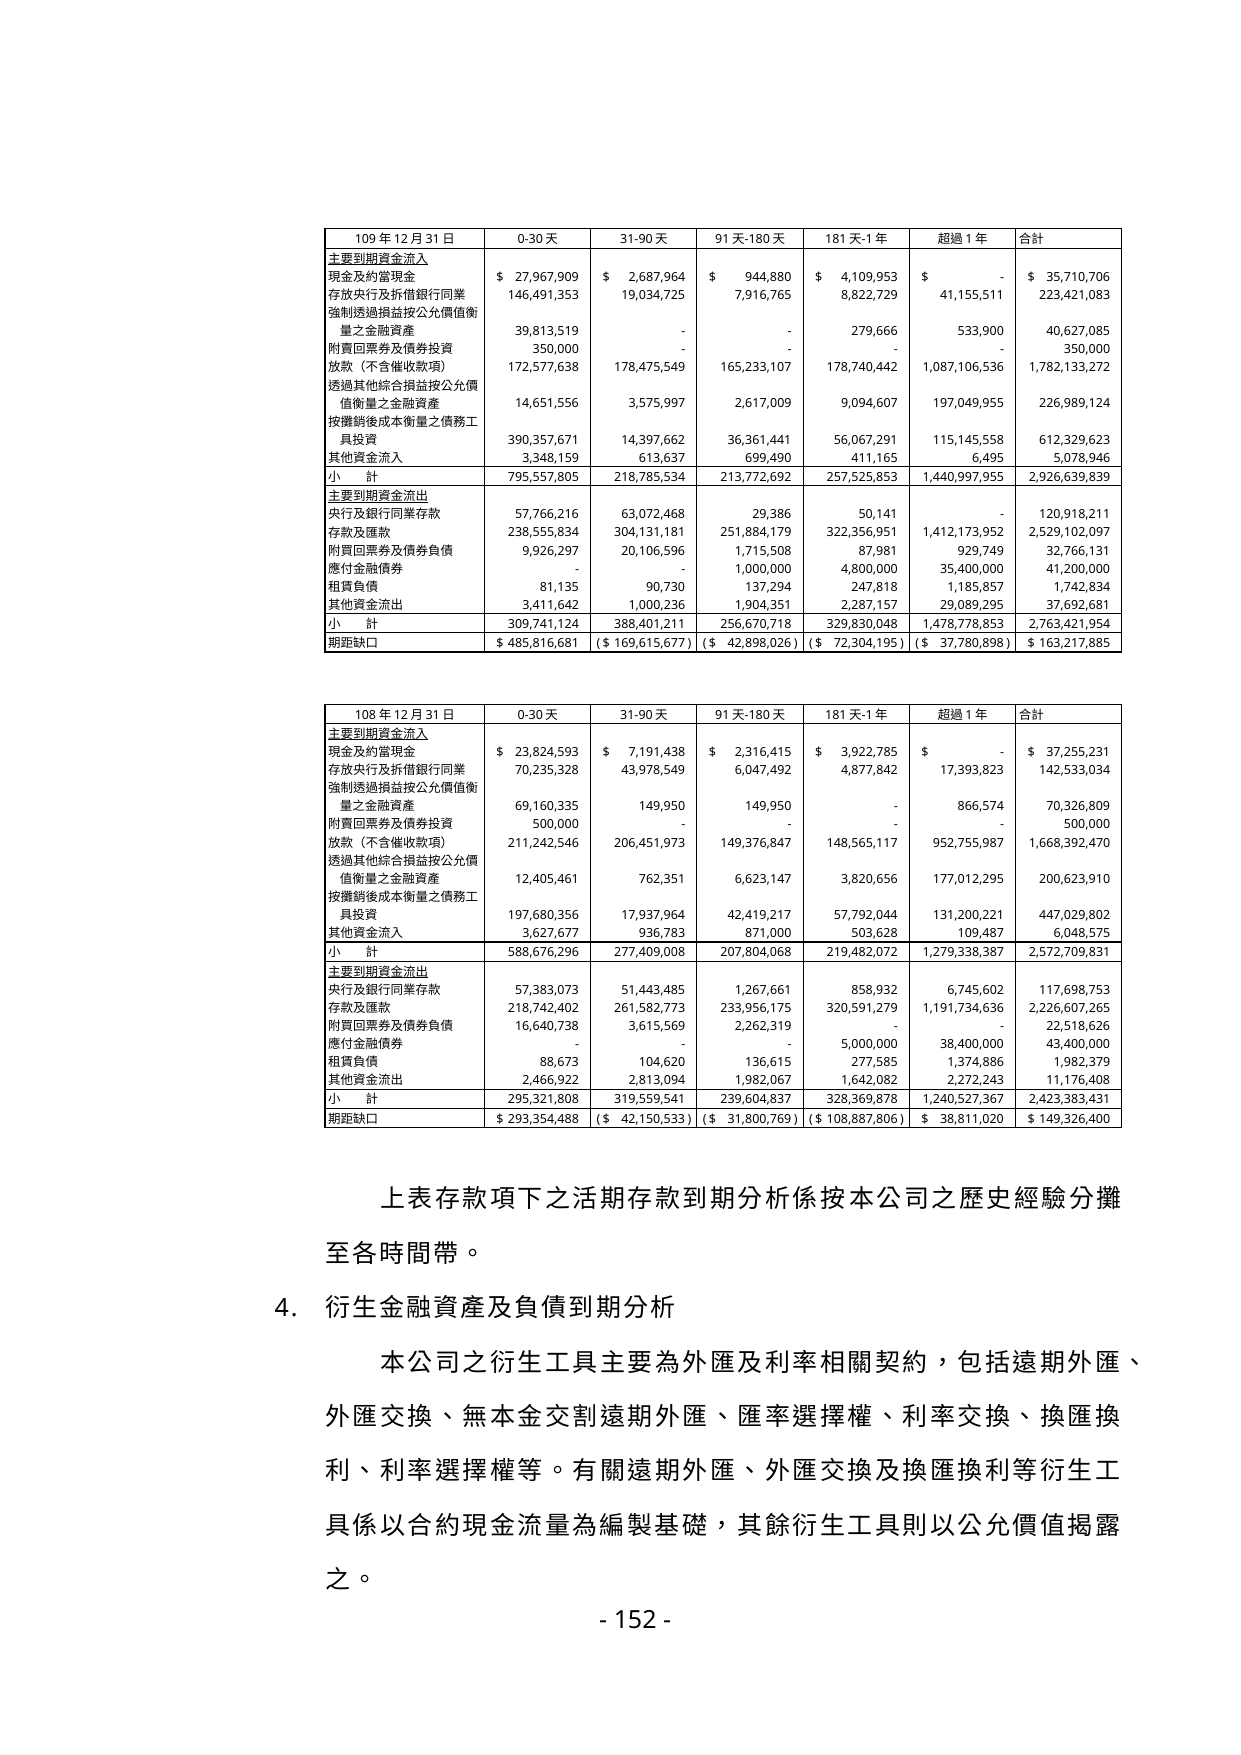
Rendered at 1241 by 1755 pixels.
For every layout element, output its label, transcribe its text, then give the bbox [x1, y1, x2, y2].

table_cell 1,279,338,387 [910, 943, 1015, 961]
table_cell 142,533,034 [1016, 760, 1121, 778]
table_cell 2,813,094 [591, 1070, 696, 1088]
table_cell 277,409,008 [591, 943, 696, 961]
table_cell [697, 962, 803, 980]
table_cell - [591, 815, 696, 833]
table_cell 936,783 [591, 923, 696, 941]
table_cell 29,386 [697, 504, 803, 522]
table_header 合計 [1016, 229, 1121, 247]
table_cell 透過其他綜合損益按公允價值衡量之金融資產 [326, 375, 484, 412]
table_cell 3,627,677 [485, 923, 590, 941]
table_cell 795,557,805 [485, 467, 590, 485]
table_cell [1016, 486, 1121, 504]
table_cell 3,348,159 [485, 448, 590, 466]
table_cell - [591, 559, 696, 577]
table_cell 447,029,802 [1016, 887, 1121, 923]
table_cell $ 163,217,885 [1016, 633, 1121, 651]
table_cell 104,620 [591, 1052, 696, 1070]
table_cell - [697, 303, 803, 339]
table_cell 2,272,243 [910, 1070, 1015, 1088]
text 本公司之衍生工具主要為外匯及利率相關契約，包括遠期外匯、外匯交換、無本金交割遠期外匯、匯率選擇權、利率交換、換匯換利、利率選擇權等。有關遠期外匯、外匯交換及換匯換利等衍生工具係以合約現金流量為編製基礎，其餘衍生工具則以公允價值揭露之。 [325, 1342, 1122, 1596]
table_cell ( $ 37,780,898 ) [910, 633, 1015, 651]
table_cell 附買回票券及債券負債 [326, 541, 484, 559]
table_cell 57,792,044 [804, 887, 909, 923]
table_cell 251,884,179 [697, 523, 803, 541]
table_cell $ 3,922,785 [804, 742, 909, 760]
table_cell 117,698,753 [1016, 980, 1121, 998]
table_cell [591, 724, 696, 742]
table_header 31-90天 [591, 705, 696, 723]
text 上表存款項下之活期存款到期分析係按本公司之歷史經驗分攤至各時間帶。 [325, 1179, 1122, 1269]
table_cell 56,067,291 [804, 412, 909, 448]
table_cell 233,956,175 [697, 998, 803, 1016]
table_cell 2,926,639,839 [1016, 467, 1121, 485]
table_cell [485, 486, 590, 504]
table_cell 12,405,461 [485, 851, 590, 887]
table_cell 1,440,997,955 [910, 467, 1015, 485]
table_cell 70,235,328 [485, 760, 590, 778]
table_cell 43,400,000 [1016, 1034, 1121, 1052]
table_header 109年12月31日 [326, 229, 484, 247]
table_cell [1016, 249, 1121, 267]
table_cell 放款（不含催收款項） [326, 357, 484, 375]
table_cell 1,000,236 [591, 595, 696, 613]
table_cell 1,742,834 [1016, 577, 1121, 595]
table_cell 36,361,441 [697, 412, 803, 448]
table_cell 存款及匯款 [326, 998, 484, 1016]
table_cell 238,555,834 [485, 523, 590, 541]
table_cell 其他資金流入 [326, 448, 484, 466]
table_cell 200,623,910 [1016, 851, 1121, 887]
table_cell 866,574 [910, 778, 1015, 814]
table_cell 57,383,073 [485, 980, 590, 998]
table_cell [1016, 724, 1121, 742]
table_cell 主要到期資金流入 [326, 724, 484, 742]
table_cell 588,676,296 [485, 943, 590, 961]
table_header 超過1年 [910, 229, 1015, 247]
table_cell 租賃負債 [326, 1052, 484, 1070]
table_cell $ - [910, 742, 1015, 760]
table_cell 319,559,541 [591, 1090, 696, 1108]
table_cell 213,772,692 [697, 467, 803, 485]
table_cell 699,490 [697, 448, 803, 466]
table_cell 主要到期資金流出 [326, 486, 484, 504]
table_header 91天-180天 [697, 229, 803, 247]
table_cell 2,262,319 [697, 1016, 803, 1034]
table_cell [697, 486, 803, 504]
table_cell $ 23,824,593 [485, 742, 590, 760]
table_cell 小 計 [326, 614, 484, 632]
table_cell 172,577,638 [485, 357, 590, 375]
table_cell 329,830,048 [804, 614, 909, 632]
table_cell 附賣回票券及債券投資 [326, 339, 484, 357]
table_cell 1,185,857 [910, 577, 1015, 595]
table_cell 218,742,402 [485, 998, 590, 1016]
table_cell 109,487 [910, 923, 1015, 941]
table_cell 762,351 [591, 851, 696, 887]
table_cell 6,623,147 [697, 851, 803, 887]
table_cell [910, 249, 1015, 267]
table_cell 1,982,067 [697, 1070, 803, 1088]
table_cell 其他資金流出 [326, 595, 484, 613]
table_cell 197,049,955 [910, 375, 1015, 412]
table_header 31-90天 [591, 229, 696, 247]
table_cell 206,451,973 [591, 833, 696, 851]
table_cell 現金及約當現金 [326, 267, 484, 285]
table_cell 14,397,662 [591, 412, 696, 448]
table_cell 1,982,379 [1016, 1052, 1121, 1070]
table_cell 7,916,765 [697, 285, 803, 303]
table_cell - [910, 815, 1015, 833]
table_cell 1,240,527,367 [910, 1090, 1015, 1108]
table_cell $ 2,316,415 [697, 742, 803, 760]
table_cell 90,730 [591, 577, 696, 595]
table_cell ( $ 169,615,677 ) [591, 633, 696, 651]
table_cell $ 7,191,438 [591, 742, 696, 760]
table_cell 500,000 [1016, 815, 1121, 833]
table_cell 17,937,964 [591, 887, 696, 923]
table_cell 其他資金流入 [326, 923, 484, 941]
table_cell 強制透過損益按公允價值衡量之金融資產 [326, 778, 484, 814]
table_cell 39,813,519 [485, 303, 590, 339]
table_cell 6,495 [910, 448, 1015, 466]
table_cell 197,680,356 [485, 887, 590, 923]
table_cell $ 944,880 [697, 267, 803, 285]
table_cell 613,637 [591, 448, 696, 466]
table_cell 322,356,951 [804, 523, 909, 541]
table_cell 148,565,117 [804, 833, 909, 851]
table_cell - [591, 303, 696, 339]
table_cell 328,369,878 [804, 1090, 909, 1108]
table_cell 149,376,847 [697, 833, 803, 851]
table_cell 3,575,997 [591, 375, 696, 412]
table_cell 239,604,837 [697, 1090, 803, 1108]
table_cell 87,981 [804, 541, 909, 559]
table_cell 按攤銷後成本衡量之債務工具投資 [326, 412, 484, 448]
table_cell 390,357,671 [485, 412, 590, 448]
table_cell 207,804,068 [697, 943, 803, 961]
table_header 超過1年 [910, 705, 1015, 723]
table_cell 其他資金流出 [326, 1070, 484, 1088]
table_cell 871,000 [697, 923, 803, 941]
table_cell 2,226,607,265 [1016, 998, 1121, 1016]
table_cell 178,740,442 [804, 357, 909, 375]
table_cell 2,572,709,831 [1016, 943, 1121, 961]
table_cell 1,000,000 [697, 559, 803, 577]
table_cell 256,670,718 [697, 614, 803, 632]
table_cell $ 35,710,706 [1016, 267, 1121, 285]
table_cell 期距缺口 [326, 633, 484, 651]
table_cell 29,089,295 [910, 595, 1015, 613]
table_cell [485, 962, 590, 980]
table_cell [591, 962, 696, 980]
table_cell [485, 249, 590, 267]
table_cell 主要到期資金流出 [326, 962, 484, 980]
table_cell 295,321,808 [485, 1090, 590, 1108]
table_cell 9,094,607 [804, 375, 909, 412]
table_cell 期距缺口 [326, 1109, 484, 1127]
table_cell 952,755,987 [910, 833, 1015, 851]
table_cell 51,443,485 [591, 980, 696, 998]
table_cell $ 38,811,020 [910, 1109, 1015, 1127]
table_cell 137,294 [697, 577, 803, 595]
table_cell - [804, 1016, 909, 1034]
table_cell [910, 962, 1015, 980]
table_cell 146,491,353 [485, 285, 590, 303]
table_cell 6,048,575 [1016, 923, 1121, 941]
table_cell 存款及匯款 [326, 523, 484, 541]
table_cell 63,072,468 [591, 504, 696, 522]
table_cell 211,242,546 [485, 833, 590, 851]
table_cell $ 4,109,953 [804, 267, 909, 285]
table_cell 43,978,549 [591, 760, 696, 778]
table_cell 40,627,085 [1016, 303, 1121, 339]
table_cell 350,000 [485, 339, 590, 357]
table_cell - [910, 504, 1015, 522]
table_cell 17,393,823 [910, 760, 1015, 778]
text 4. 衍生金融資產及負債到期分析 [266, 1288, 1122, 1324]
table_cell ( $ 42,150,533 ) [591, 1109, 696, 1127]
table_cell 320,591,279 [804, 998, 909, 1016]
table_cell 38,400,000 [910, 1034, 1015, 1052]
table_cell - [591, 1034, 696, 1052]
table_cell 612,329,623 [1016, 412, 1121, 448]
table_cell 小 計 [326, 467, 484, 485]
table_cell $ 2,687,964 [591, 267, 696, 285]
table_cell 503,628 [804, 923, 909, 941]
table_cell 81,135 [485, 577, 590, 595]
table_cell 50,141 [804, 504, 909, 522]
table_header 0-30天 [485, 229, 590, 247]
table_cell [697, 249, 803, 267]
table_cell 1,191,734,636 [910, 998, 1015, 1016]
table_cell 3,411,642 [485, 595, 590, 613]
table_cell 261,582,773 [591, 998, 696, 1016]
table_cell 應付金融債券 [326, 559, 484, 577]
table_cell 5,078,946 [1016, 448, 1121, 466]
table_cell [697, 724, 803, 742]
table_cell 2,763,421,954 [1016, 614, 1121, 632]
table_cell 按攤銷後成本衡量之債務工具投資 [326, 887, 484, 923]
table_cell 37,692,681 [1016, 595, 1121, 613]
table_cell - [910, 1016, 1015, 1034]
table_cell 223,421,083 [1016, 285, 1121, 303]
table_cell 136,615 [697, 1052, 803, 1070]
table_cell 3,820,656 [804, 851, 909, 887]
table_cell $ 149,326,400 [1016, 1109, 1121, 1127]
table_cell 強制透過損益按公允價值衡量之金融資產 [326, 303, 484, 339]
table_cell 309,741,124 [485, 614, 590, 632]
table_cell [910, 486, 1015, 504]
table_cell 22,518,626 [1016, 1016, 1121, 1034]
table_cell 929,749 [910, 541, 1015, 559]
table_cell 9,926,297 [485, 541, 590, 559]
table_cell 16,640,738 [485, 1016, 590, 1034]
table_cell - [591, 339, 696, 357]
table_cell 120,918,211 [1016, 504, 1121, 522]
table_cell 主要到期資金流入 [326, 249, 484, 267]
table_cell 附買回票券及債券負債 [326, 1016, 484, 1034]
table_header 181天-1年 [804, 229, 909, 247]
table_cell 350,000 [1016, 339, 1121, 357]
table_cell 149,950 [697, 778, 803, 814]
table_cell [804, 249, 909, 267]
table_cell 1,478,778,853 [910, 614, 1015, 632]
table_cell - [804, 815, 909, 833]
table_cell 14,651,556 [485, 375, 590, 412]
table_cell [591, 249, 696, 267]
table_cell 1,374,886 [910, 1052, 1015, 1070]
table_cell [910, 724, 1015, 742]
table_cell 2,617,009 [697, 375, 803, 412]
table_cell 應付金融債券 [326, 1034, 484, 1052]
table_cell 858,932 [804, 980, 909, 998]
table_cell 411,165 [804, 448, 909, 466]
table_cell 5,000,000 [804, 1034, 909, 1052]
table_cell 小 計 [326, 943, 484, 961]
table_header 合計 [1016, 705, 1121, 723]
table_cell [804, 962, 909, 980]
table_cell 533,900 [910, 303, 1015, 339]
table_cell 存放央行及拆借銀行同業 [326, 760, 484, 778]
table_cell 388,401,211 [591, 614, 696, 632]
table_cell 4,800,000 [804, 559, 909, 577]
table_header 0-30天 [485, 705, 590, 723]
table_cell 149,950 [591, 778, 696, 814]
table_cell 央行及銀行同業存款 [326, 504, 484, 522]
table_cell 304,131,181 [591, 523, 696, 541]
table_cell 存放央行及拆借銀行同業 [326, 285, 484, 303]
table_cell 1,782,133,272 [1016, 357, 1121, 375]
table_cell 放款（不含催收款項） [326, 833, 484, 851]
table_cell 226,989,124 [1016, 375, 1121, 412]
table_cell 131,200,221 [910, 887, 1015, 923]
table_cell ( $ 31,800,769 ) [697, 1109, 803, 1127]
table_cell 19,034,725 [591, 285, 696, 303]
table_cell 41,155,511 [910, 285, 1015, 303]
table_cell 1,087,106,536 [910, 357, 1015, 375]
table_cell - [485, 559, 590, 577]
table_cell - [910, 339, 1015, 357]
table_cell 219,482,072 [804, 943, 909, 961]
table_cell 42,419,217 [697, 887, 803, 923]
table_header 108年12月31日 [326, 705, 484, 723]
table_cell $ 293,354,488 [485, 1109, 590, 1127]
table_cell - [697, 339, 803, 357]
table_cell [1016, 962, 1121, 980]
table_cell 附賣回票券及債券投資 [326, 815, 484, 833]
table_cell [485, 724, 590, 742]
table_cell ( $ 72,304,195 ) [804, 633, 909, 651]
table_cell $ 27,967,909 [485, 267, 590, 285]
table_cell - [804, 339, 909, 357]
table_cell 500,000 [485, 815, 590, 833]
table_header 181天-1年 [804, 705, 909, 723]
table_cell - [485, 1034, 590, 1052]
table_cell ( $ 108,887,806 ) [804, 1109, 909, 1127]
table_cell ( $ 42,898,026 ) [697, 633, 803, 651]
table_cell 279,666 [804, 303, 909, 339]
table_cell 70,326,809 [1016, 778, 1121, 814]
table_header 91天-180天 [697, 705, 803, 723]
table_cell 115,145,558 [910, 412, 1015, 448]
table_cell 178,475,549 [591, 357, 696, 375]
table_cell 6,745,602 [910, 980, 1015, 998]
table_cell 1,642,082 [804, 1070, 909, 1088]
table_cell - [804, 778, 909, 814]
table_cell 1,904,351 [697, 595, 803, 613]
table_cell 2,287,157 [804, 595, 909, 613]
table_cell 2,423,383,431 [1016, 1090, 1121, 1108]
table_cell [591, 486, 696, 504]
table_cell 35,400,000 [910, 559, 1015, 577]
table_cell - [697, 815, 803, 833]
table_cell 1,668,392,470 [1016, 833, 1121, 851]
table_cell 88,673 [485, 1052, 590, 1070]
table_cell 4,877,842 [804, 760, 909, 778]
table_cell 2,529,102,097 [1016, 523, 1121, 541]
table_cell 247,818 [804, 577, 909, 595]
table_cell 11,176,408 [1016, 1070, 1121, 1088]
table_cell $ 485,816,681 [485, 633, 590, 651]
table_cell 8,822,729 [804, 285, 909, 303]
table_cell 20,106,596 [591, 541, 696, 559]
table_cell $ 37,255,231 [1016, 742, 1121, 760]
table_cell 央行及銀行同業存款 [326, 980, 484, 998]
table_cell 41,200,000 [1016, 559, 1121, 577]
table_cell 165,233,107 [697, 357, 803, 375]
table_cell 257,525,853 [804, 467, 909, 485]
table_cell 現金及約當現金 [326, 742, 484, 760]
table_cell 租賃負債 [326, 577, 484, 595]
table_cell - [697, 1034, 803, 1052]
table_cell 57,766,216 [485, 504, 590, 522]
table_cell 69,160,335 [485, 778, 590, 814]
table_cell 1,412,173,952 [910, 523, 1015, 541]
table_cell 1,267,661 [697, 980, 803, 998]
table_cell 177,012,295 [910, 851, 1015, 887]
table_cell 32,766,131 [1016, 541, 1121, 559]
table_cell 277,585 [804, 1052, 909, 1070]
table_cell 2,466,922 [485, 1070, 590, 1088]
table_cell 6,047,492 [697, 760, 803, 778]
table_cell 218,785,534 [591, 467, 696, 485]
table_cell 1,715,508 [697, 541, 803, 559]
table_cell [804, 724, 909, 742]
table_cell [804, 486, 909, 504]
table_cell $ - [910, 267, 1015, 285]
table_cell 3,615,569 [591, 1016, 696, 1034]
table_cell 透過其他綜合損益按公允價值衡量之金融資產 [326, 851, 484, 887]
table_cell 小 計 [326, 1090, 484, 1108]
